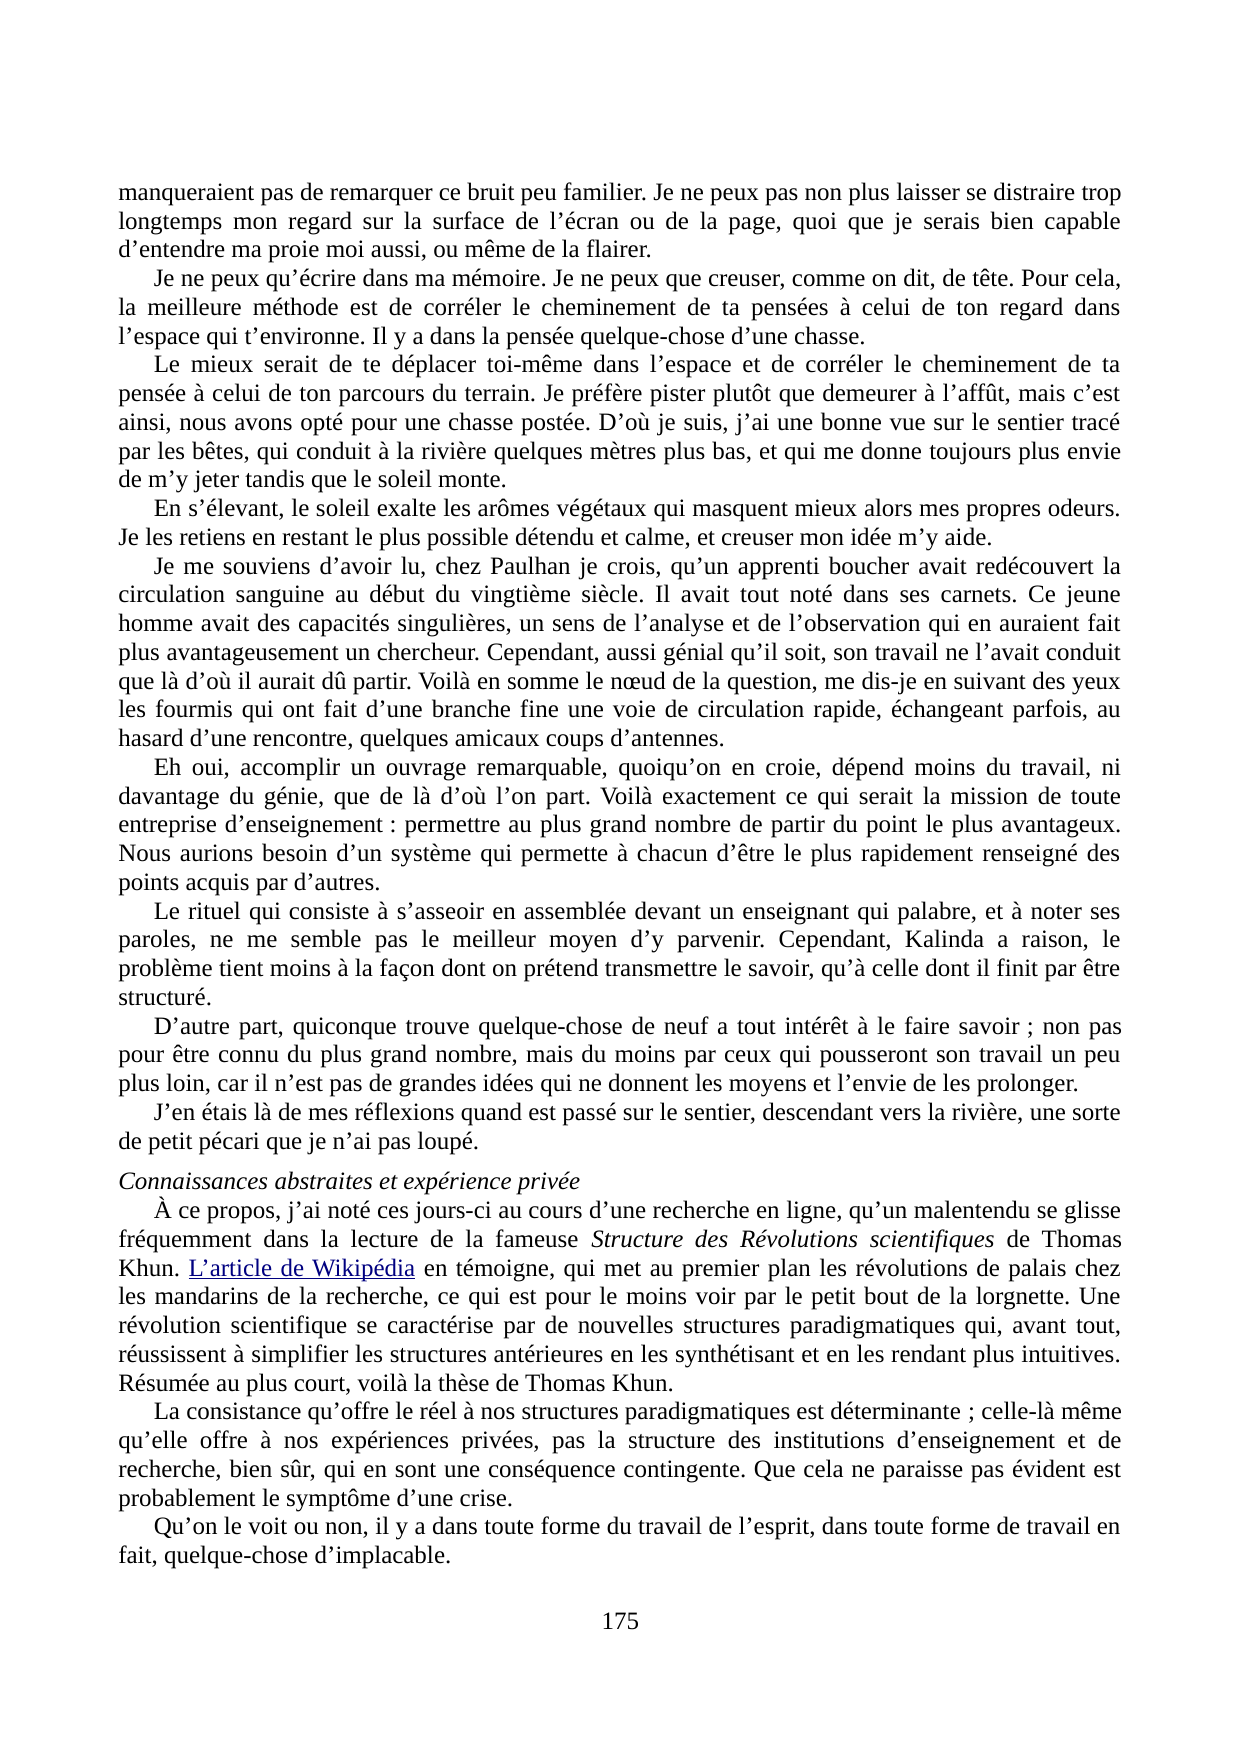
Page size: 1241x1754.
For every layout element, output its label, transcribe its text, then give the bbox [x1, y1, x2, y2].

text D’autre part, quiconque trouve quelque-chose de neuf a tout intérêt à le faire savoir ; non pas pour être connu du plus grand nombre, mais du moins par ceux qui pousseront son travail un peu plus loin, car il n’est pas de grandes idées qui ne donnent les moyens et l’envie de les prolonger. [118, 1011, 1122, 1097]
text Le rituel qui consiste à s’asseoir en assemblée devant un enseignant qui palabre, et à noter ses paroles, ne me semble pas le meilleur moyen d’y parvenir. Cependant, Kalinda a raison, le problème tient moins à la façon dont on prétend transmettre le savoir, qu’à celle dont il finit par être structuré. [118, 896, 1122, 1011]
text Eh oui, accomplir un ouvrage remarquable, quoiqu’on en croie, dépend moins du travail, ni davantage du génie, que de là d’où l’on part. Voilà exactement ce qui serait la mission de toute entreprise d’enseignement : permettre au plus grand nombre de partir du point le plus avantageux. Nous aurions besoin d’un système qui permette à chacun d’être le plus rapidement renseigné des points acquis par d’autres. [118, 752, 1122, 896]
text À ce propos, j’ai noté ces jours-ci au cours d’une recherche en ligne, qu’un malentendu se glisse fréquemment dans la lecture de la fameuse Structure des Révolutions scientifiques de Thomas Khun. L’article de Wikipédia en témoigne, qui met au premier plan les révolutions de palais chez les mandarins de la recherche, ce qui est pour le moins voir par le petit bout de la lorgnette. Une révolution scientifique se caractérise par de nouvelles structures paradigmatiques qui, avant tout, réussissent à simplifier les structures antérieures en les synthétisant et en les rendant plus intuitives. Résumée au plus court, voilà la thèse de Thomas Khun. [118, 1195, 1122, 1396]
text Je ne peux qu’écrire dans ma mémoire. Je ne peux que creuser, comme on dit, de tête. Pour cela, la meilleure méthode est de corréler le cheminement de ta pensées à celui de ton regard dans l’espace qui t’environne. Il y a dans la pensée quelque-chose d’une chasse. [118, 263, 1122, 349]
text La consistance qu’offre le réel à nos structures paradigmatiques est déterminante ; celle-là même qu’elle offre à nos expériences privées, pas la structure des institutions d’enseignement et de recherche, bien sûr, qui en sont une conséquence contingente. Que cela ne paraisse pas évident est probablement le symptôme d’une crise. [118, 1396, 1122, 1511]
subtitle Connaissances abstraites et expérience privée [118, 1166, 1122, 1195]
text Qu’on le voit ou non, il y a dans toute forme du travail de l’esprit, dans toute forme de travail en fait, quelque-chose d’implacable. [118, 1511, 1122, 1569]
text Je me souviens d’avoir lu, chez Paulhan je crois, qu’un apprenti boucher avait redécouvert la circulation sanguine au début du vingtième siècle. Il avait tout noté dans ses carnets. Ce jeune homme avait des capacités singulières, un sens de l’analyse et de l’observation qui en auraient fait plus avantageusement un chercheur. Cependant, aussi génial qu’il soit, son travail ne l’avait conduit que là d’où il aurait dû partir. Voilà en somme le nœud de la question, me dis-je en suivant des yeux les fourmis qui ont fait d’une branche fine une voie de circulation rapide, échangeant parfois, au hasard d’une rencontre, quelques amicaux coups d’antennes. [118, 551, 1122, 752]
text manqueraient pas de remarquer ce bruit peu familier. Je ne peux pas non plus laisser se distraire trop longtemps mon regard sur la surface de l’écran ou de la page, quoi que je serais bien capable d’entendre ma proie moi aussi, ou même de la flairer. [118, 177, 1122, 263]
text J’en étais là de mes réflexions quand est passé sur le sentier, descendant vers la rivière, une sorte de petit pécari que je n’ai pas loupé. [118, 1097, 1122, 1154]
text En s’élevant, le soleil exalte les arômes végétaux qui masquent mieux alors mes propres odeurs. Je les retiens en restant le plus possible détendu et calme, et creuser mon idée m’y aide. [118, 493, 1122, 551]
text Le mieux serait de te déplacer toi-même dans l’espace et de corréler le cheminement de ta pensée à celui de ton parcours du terrain. Je préfère pister plutôt que demeurer à l’affût, mais c’est ainsi, nous avons opté pour une chasse postée. D’où je suis, j’ai une bonne vue sur le sentier tracé par les bêtes, qui conduit à la rivière quelques mètres plus bas, et qui me donne toujours plus envie de m’y jeter tandis que le soleil monte. [118, 349, 1122, 493]
